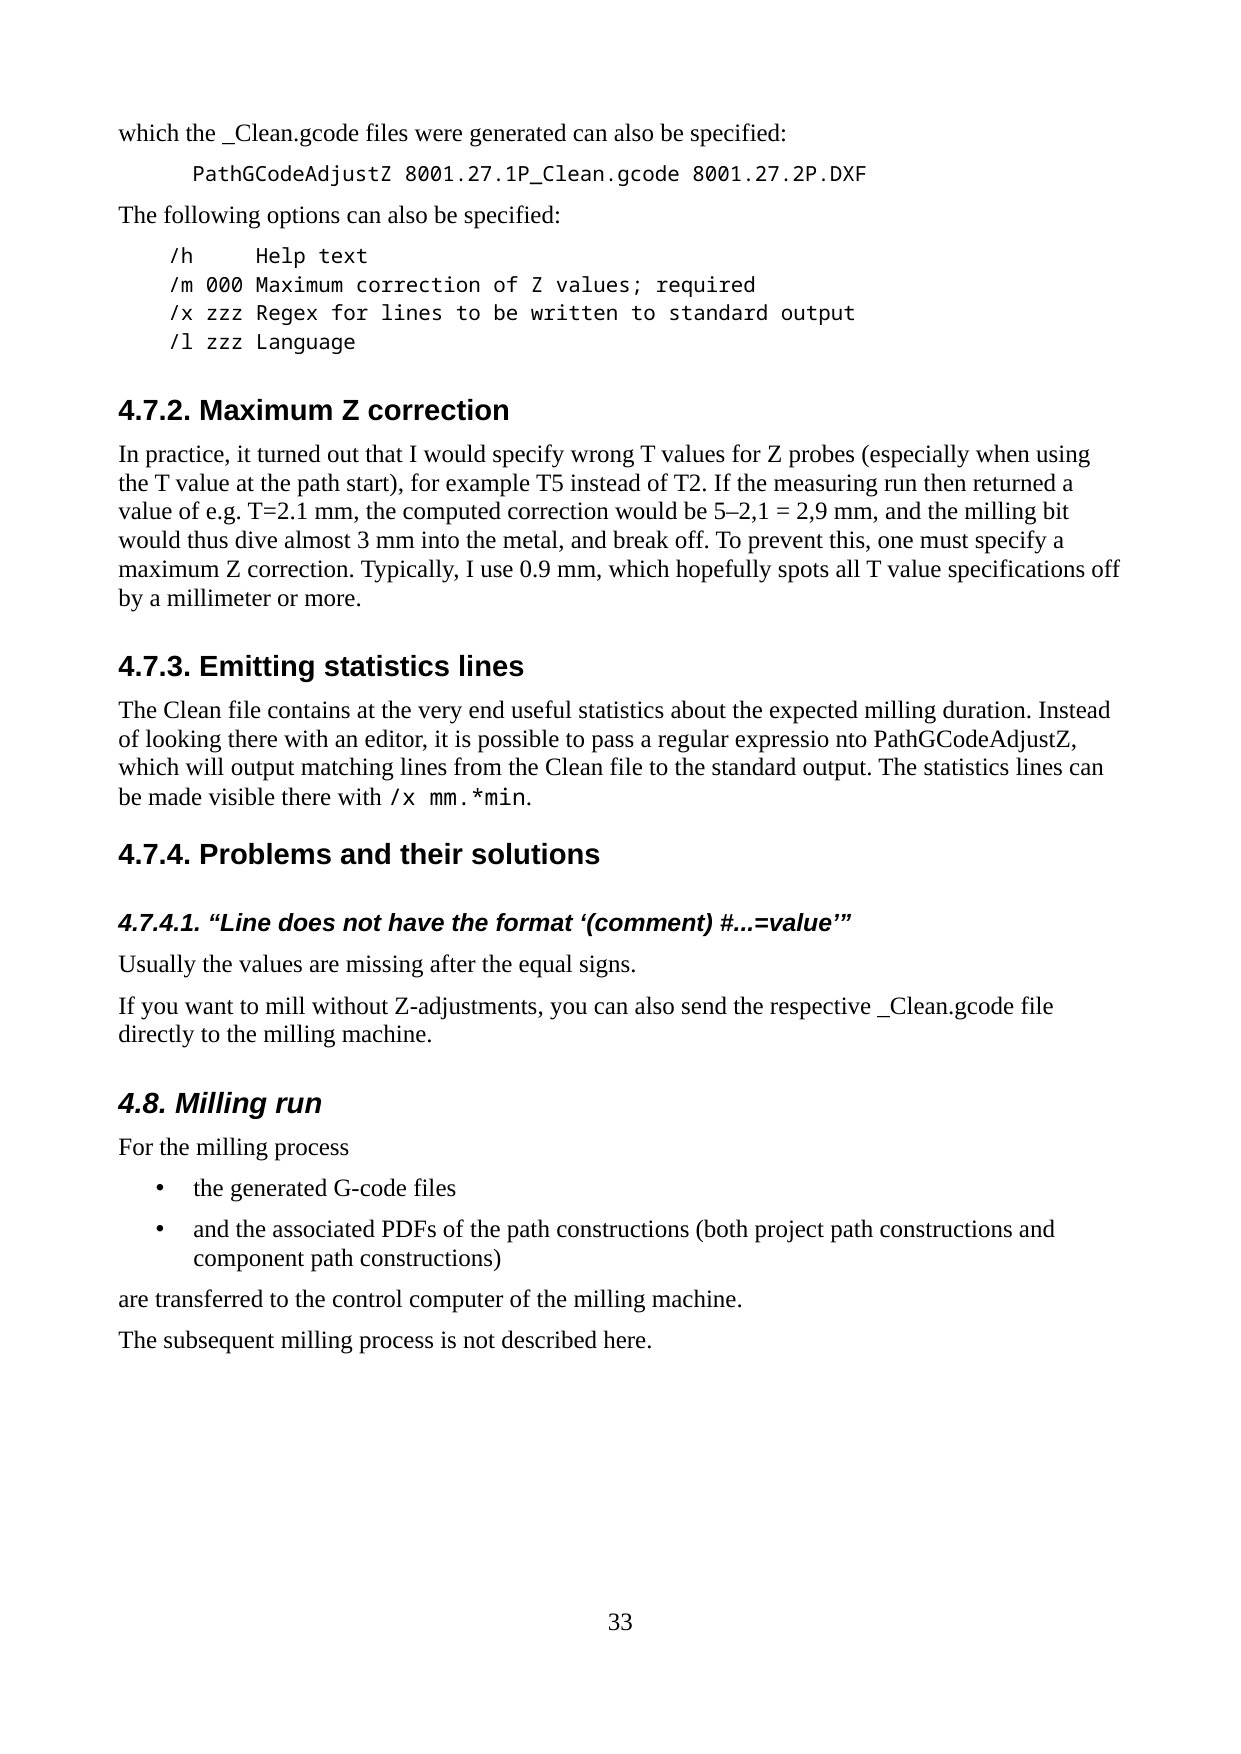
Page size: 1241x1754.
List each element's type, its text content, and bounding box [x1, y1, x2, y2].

subtitle 4.7.4.1. “Line does not have the format ‘(comment) #...=value’” [118, 908, 1122, 937]
text PathGCodeAdjustZ 8001.27.1P_Clean.gcode 8001.27.2P.DXF [118, 159, 1122, 188]
subtitle 4.8. Milling run [118, 1086, 1122, 1119]
text If you want to mill without Z-adjustments, you can also send the respective _Clean.gcode file directly to the milling machine. [118, 991, 1122, 1048]
subtitle 4.7.4. Problems and their solutions [118, 837, 1122, 871]
list and the associated PDFs of the path constructions (both project path constructions and component path constructions) [156, 1214, 1122, 1272]
text The subsequent milling process is not described here. [118, 1326, 1122, 1354]
text which the _Clean.gcode files were generated can also be specified: [118, 118, 1122, 147]
text The following options can also be specified: [118, 200, 1122, 229]
text For the milling process [118, 1132, 1122, 1161]
text The Clean file contains at the very end useful statistics about the expected milling duration. Instead of looking there with an editor, it is possible to pass a regular expressio nto PathGCodeAdjustZ, which will output matching lines from the Clean file to the standard output. The statistics lines can be made visible there with /x mm.*min. [118, 695, 1122, 812]
list the generated G-code files [156, 1173, 1122, 1202]
text Usually the values are missing after the equal signs. [118, 949, 1122, 978]
text /h Help text /m 000 Maximum correction of Z values; required /x zzz Regex for lines to be written to standard output /l zzz Language [118, 242, 1122, 355]
subtitle 4.7.2. Maximum Z correction [118, 393, 1122, 426]
subtitle 4.7.3. Emitting statistics lines [118, 649, 1122, 682]
text are transferred to the control computer of the milling machine. [118, 1284, 1122, 1313]
text In practice, it turned out that I would specify wrong T values for Z probes (especially when using the T value at the path start), for example T5 instead of T2. If the measuring run then returned a value of e.g. T=2.1 mm, the computed correction would be 5–2,1 = 2,9 mm, and the milling bit would thus dive almost 3 mm into the metal, and break off. To prevent this, one must specify a maximum Z correction. Typically, I use 0.9 mm, which hopefully spots all T value specifications off by a millimeter or more. [118, 439, 1122, 611]
